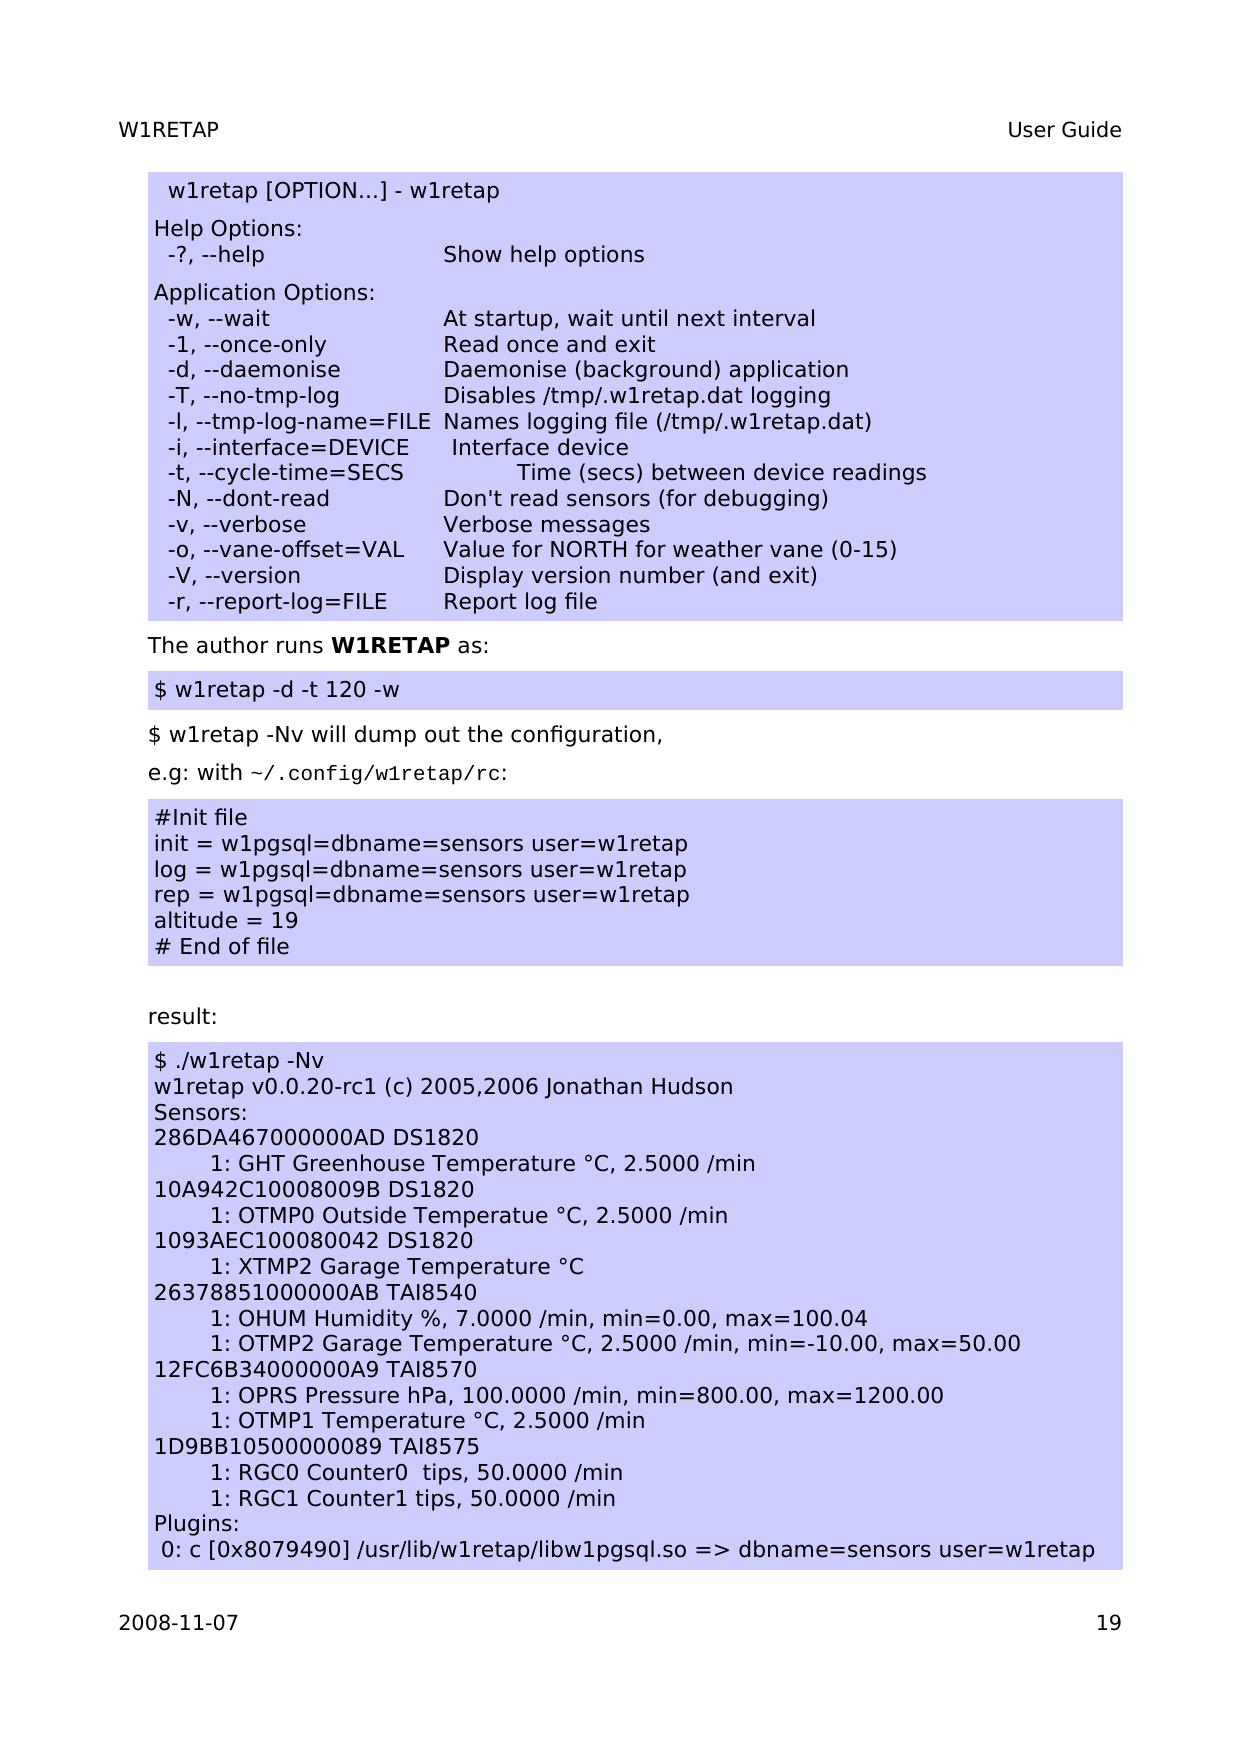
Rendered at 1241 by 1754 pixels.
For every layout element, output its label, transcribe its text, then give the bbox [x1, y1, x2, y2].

text $ w1retap -d -t 120 -w [149, 672, 1122, 709]
text The author runs W1RETAP as: [148, 633, 1122, 659]
text #Init file init = w1pgsql=dbname=sensors user=w1retap log = w1pgsql=dbname=sensors user=w1retap rep = w1pgsql=dbname=sensors user=w1retap altitude = 19 # End of file [149, 800, 1122, 965]
text $ w1retap -Nv will dump out the configuration, [148, 722, 1122, 747]
text result: [148, 1004, 1122, 1029]
text $ ./w1retap -Nv w1retap v0.0.20-rc1 (c) 2005,2006 Jonathan Hudson Sensors: 286DA467000000AD DS1820 1: GHT Greenhouse Temperature °C, 2.5000 /min 10A942C10008009B DS1820 1: OTMP0 Outside Temperatue °C, 2.5000 /min 1093AEC100080042 DS1820 1: XTMP2 Garage Temperature °C 26378851000000AB TAI8540 1: OHUM Humidity %, 7.0000 /min, min=0.00, max=100.04 1: OTMP2 Garage Temperature °C, 2.5000 /min, min=-10.00, max=50.00 12FC6B34000000A9 TAI8570 1: OPRS Pressure hPa, 100.0000 /min, min=800.00, max=1200.00 1: OTMP1 Temperature °C, 2.5000 /min 1D9BB10500000089 TAI8575 1: RGC0 Counter0 tips, 50.0000 /min 1: RGC1 Counter1 tips, 50.0000 /min Plugins: 0: c [0x8079490] /usr/lib/w1retap/libw1pgsql.so => dbname=sensors user=w1retap [149, 1043, 1122, 1569]
text w1retap [OPTION...] - w1retap [149, 173, 1122, 204]
text Application Options: -w, --wait At startup, wait until next interval -1, --once-only Read once and exit -d, --daemonise Daemonise (background) application -T, --no-tmp-log Disables /tmp/.w1retap.dat logging -l, --tmp-log-name=FILE Names logging file (/tmp/.w1retap.dat) -i, --interface=DEVICE Interface device -t, --cycle-time=SECS Time (secs) between device readings -N, --dont-read Don't read sensors (for debugging) -v, --verbose Verbose messages -o, --vane-offset=VAL Value for NORTH for weather vane (0-15) -V, --version Display version number (and exit) -r, --report-log=FILE Report log file [149, 274, 1122, 620]
text Help Options: -?, --help Show help options [149, 210, 1122, 268]
text e.g: with ~/.config/w1retap/rc: [148, 760, 1122, 787]
